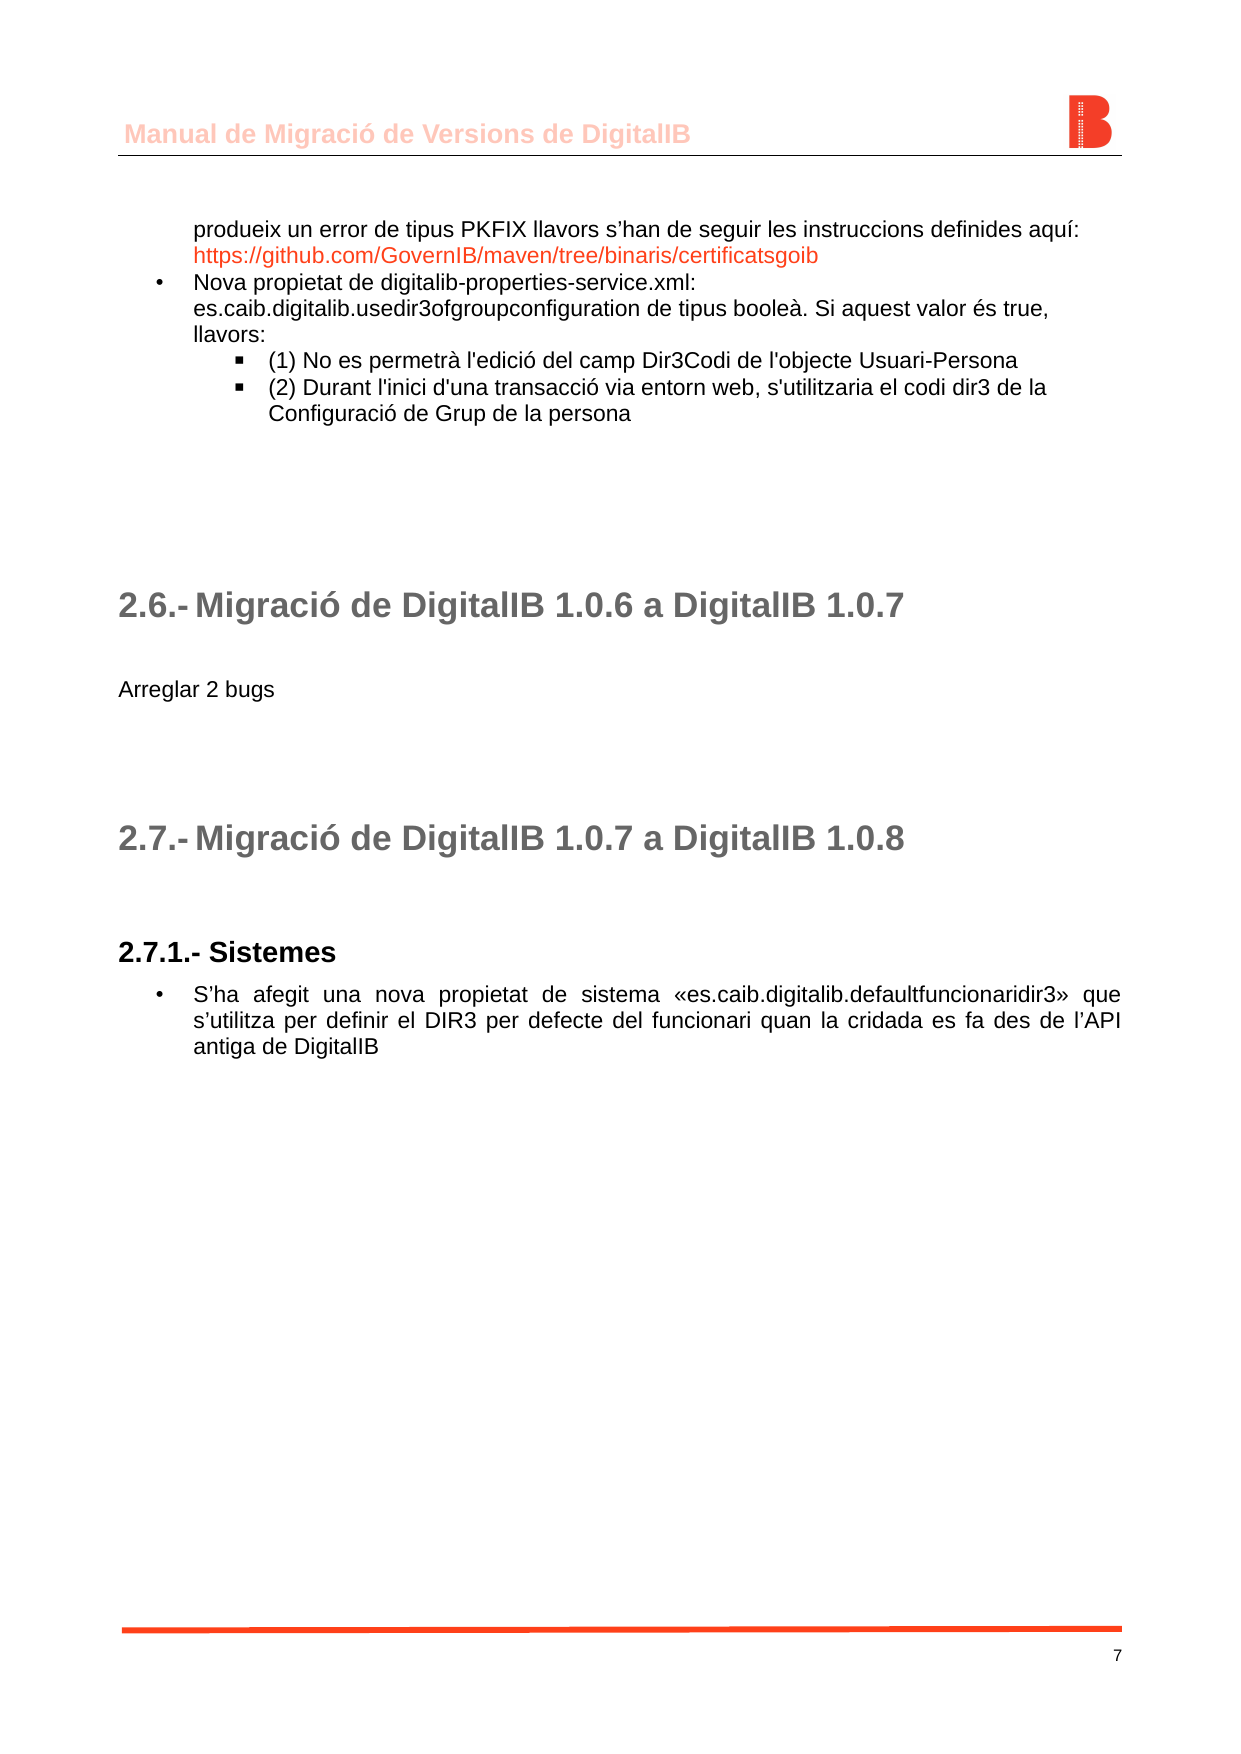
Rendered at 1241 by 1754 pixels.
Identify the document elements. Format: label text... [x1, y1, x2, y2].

picture [1063, 94, 1117, 150]
subtitle Migració de DigitalIB 1.0.7 a DigitalIB 1.0.8 [118, 817, 1122, 858]
subtitle Migració de DigitalIB 1.0.6 a DigitalIB 1.0.7 [118, 584, 1122, 624]
list (1) No es permetrà l'edició del camp Dir3Codi de l'objecte Usuari-Persona [231, 347, 1122, 374]
list S’ha afegit una nova propietat de sistema «es.caib.digitalib.defaultfuncionaridir3» que s’utilitza per definir el DIR3 per defecte del funcionari quan la cridada es fa des de l’API antiga de DigitalIB [156, 981, 1122, 1060]
text Arreglar 2 bugs [118, 676, 1122, 702]
list Nova propietat de digitalib-properties-service.xml: es.caib.digitalib.usedir3ofgroupconfiguration de tipus booleà. Si aquest valor és true, llavors: [156, 268, 1122, 347]
subtitle Sistemes [118, 934, 1122, 968]
list (2) Durant l'inici d'una transacció via entorn web, s'utilitzaria el codi dir3 de la Configuració de Grup de la persona [231, 374, 1122, 427]
list produeix un error de tipus PKFIX llavors s’han de seguir les instruccions definides aquí: https://github.com/GovernIB/maven/tree/binaris/certificatsgoib [156, 216, 1122, 268]
